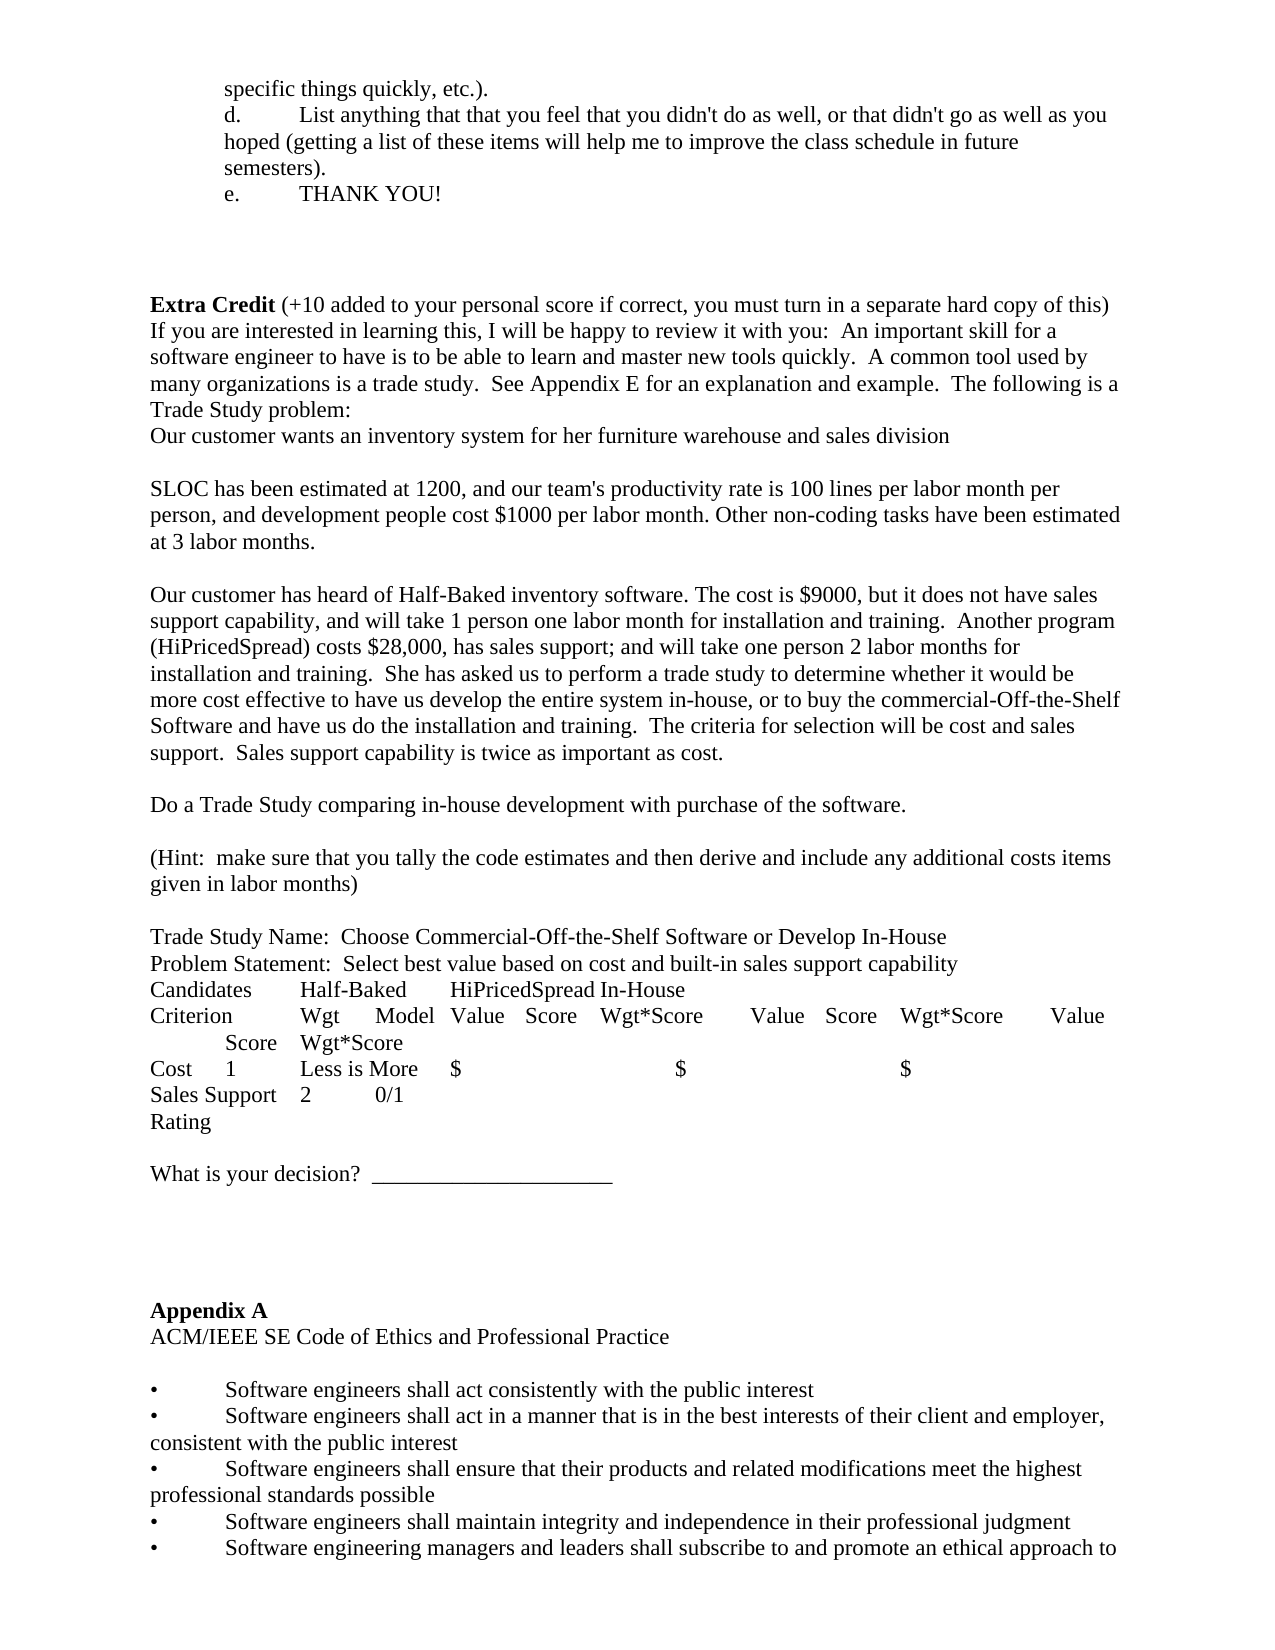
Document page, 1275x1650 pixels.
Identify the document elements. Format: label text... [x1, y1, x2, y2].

text Extra Credit (+10 added to your personal score if correct, you must turn in a separate hard copy of this) If you are interested in learning this, I will be happy to review it with you: An important skill for a software engineer to have is to be able to learn and master new tools quickly. A common tool used by many organizations is a trade study. See Appendix E for an explanation and example. The following is a Trade Study problem: [150, 291, 1125, 422]
text Our customer wants an inventory system for her furniture warehouse and sales division [150, 422, 1125, 449]
text • Software engineering managers and leaders shall subscribe to and promote an ethical approach to [150, 1534, 1125, 1561]
text Cost 1 Less is More $ $ $ [150, 1055, 1125, 1081]
text Rating [150, 1108, 1125, 1134]
text Criterion Wgt Model Value Score Wgt*Score Value Score Wgt*Score Value Score Wgt*Score [150, 1002, 1125, 1055]
text • Software engineers shall act consistently with the public interest [150, 1376, 1125, 1402]
text • Software engineers shall ensure that their products and related modifications meet the highest professional standards possible [150, 1455, 1125, 1508]
text ACM/IEEE SE Code of Ethics and Professional Practice [150, 1323, 1125, 1350]
text e. THANK YOU! [224, 180, 1125, 207]
text Problem Statement: Select best value based on cost and built-in sales support capability [150, 949, 1125, 976]
text Trade Study Name: Choose Commercial-Off-the-Shelf Software or Develop In-House [150, 923, 1125, 949]
text Do a Trade Study comparing in-house development with purchase of the software. [150, 791, 1125, 818]
text Sales Support 2 0/1 [150, 1081, 1125, 1108]
text Our customer has heard of Half-Baked inventory software. The cost is $9000, but it does not have sales support capability, and will take 1 person one labor month for installation and training. Another program (HiPricedSpread) costs $28,000, has sales support; and will take one person 2 labor months for installation and training. She has asked us to perform a trade study to determine whether it would be more cost effective to have us develop the entire system in-house, or to buy the commercial-Off-the-Shelf Software and have us do the installation and training. The criteria for selection will be cost and sales support. Sales support capability is twice as important as cost. [150, 581, 1125, 765]
text • Software engineers shall act in a manner that is in the best interests of their client and employer, consistent with the public interest [150, 1402, 1125, 1455]
text specific things quickly, etc.). [224, 75, 1125, 101]
text SLOC has been estimated at 1200, and our team's productivity rate is 100 lines per labor month per person, and development people cost $1000 per labor month. Other non-coding tasks have been estimated at 3 labor months. [150, 475, 1125, 554]
text What is your decision? _____________________ [150, 1160, 1125, 1187]
text Appendix A [150, 1297, 1125, 1323]
text • Software engineers shall maintain integrity and independence in their professional judgment [150, 1508, 1125, 1534]
text d. List anything that that you feel that you didn't do as well, or that didn't go as well as you hoped (getting a list of these items will help me to improve the class schedule in future semesters). [224, 101, 1125, 180]
text (Hint: make sure that you tally the code estimates and then derive and include any additional costs items given in labor months) [150, 844, 1125, 897]
text Candidates  Half-Baked HiPricedSpread In-House [150, 976, 1125, 1002]
